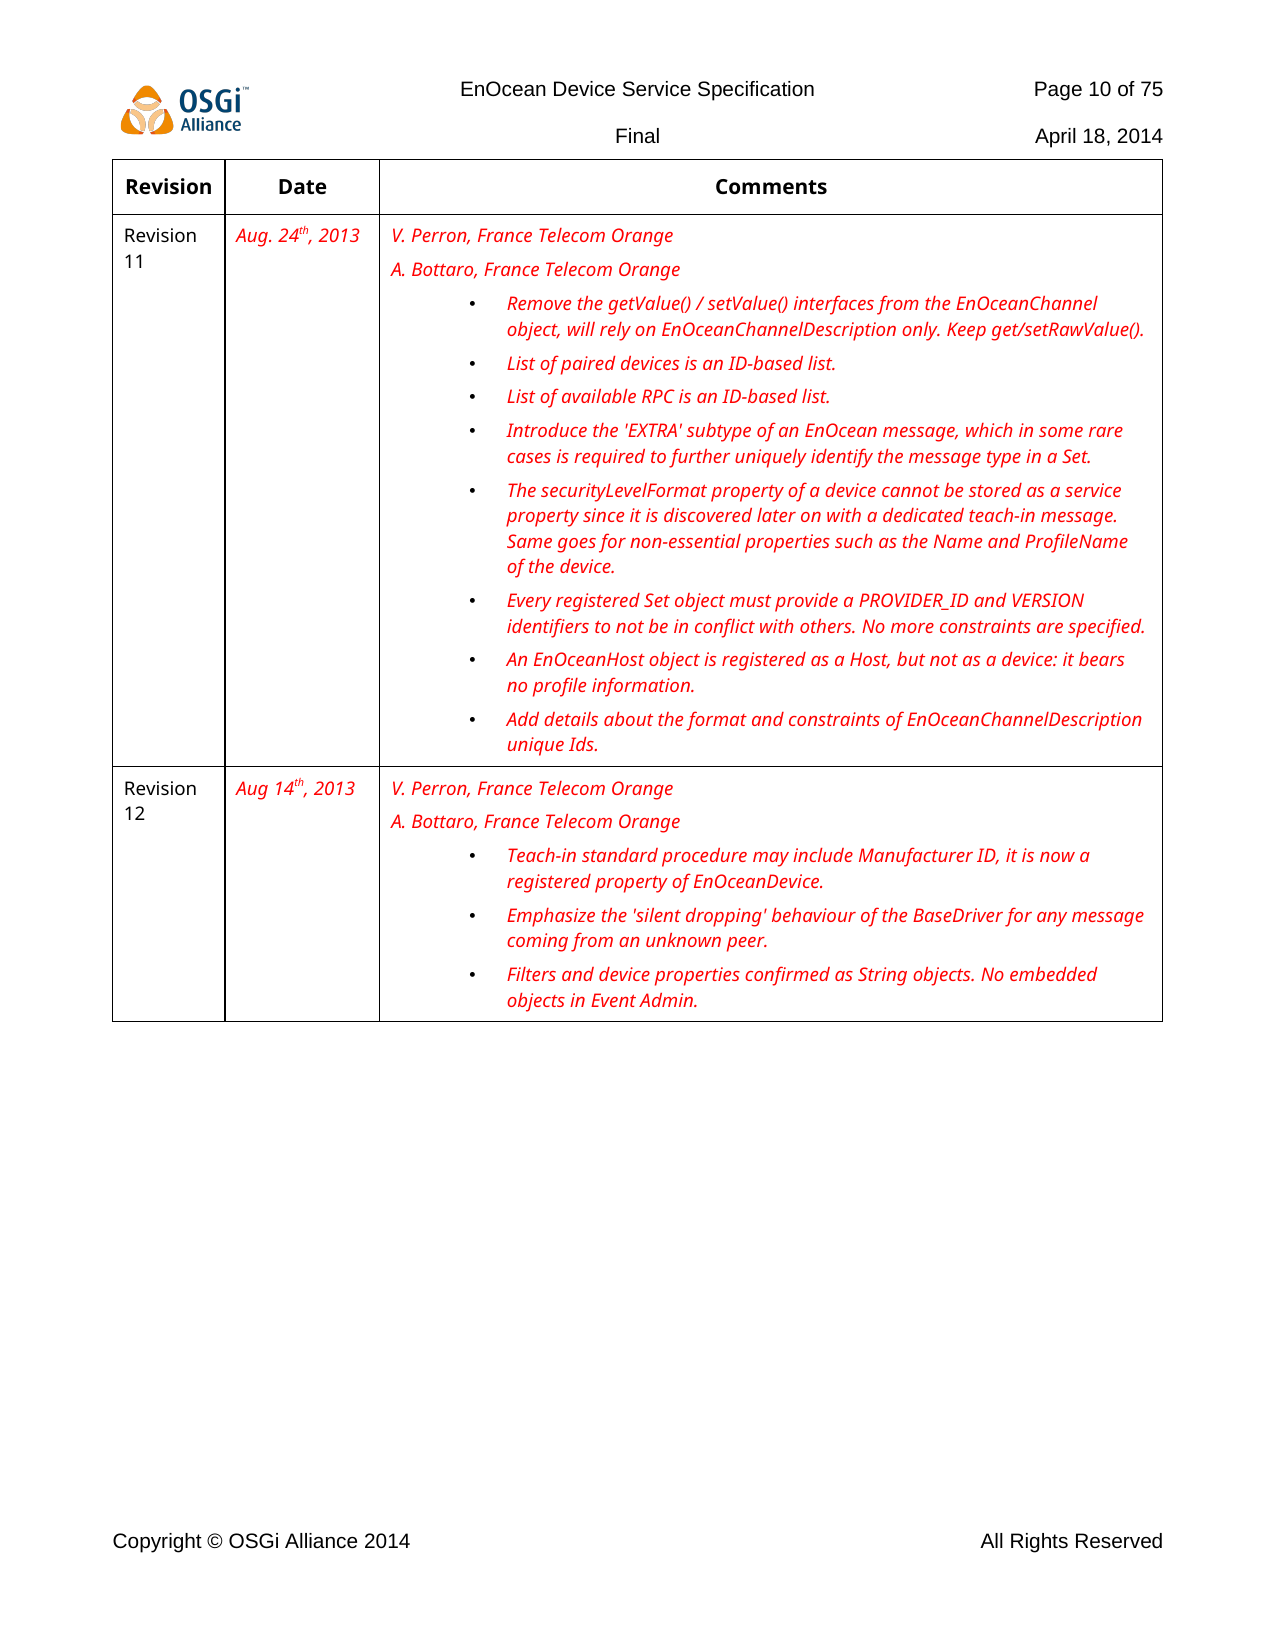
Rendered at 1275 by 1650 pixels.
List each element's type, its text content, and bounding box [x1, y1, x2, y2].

table_cell V. Perron, France Telecom Orange A. Bottaro, France Telecom Orange Teach-in standard procedure may include Manufacturer ID, it is now a registered property of EnOceanDevice. Emphasize the 'silent dropping' behaviour of the BaseDriver for any message coming from an unknown peer. Filters and device properties confirmed as String objects. No embedded objects in Event Admin. [380, 767, 1162, 1021]
table_cell Aug. 24th, 2013 [226, 215, 379, 766]
table_header Date [226, 160, 379, 213]
table_cell V. Perron, France Telecom Orange A. Bottaro, France Telecom Orange Remove the getValue() / setValue() interfaces from the EnOceanChannel object, will rely on EnOceanChannelDescription only. Keep get/setRawValue(). List of paired devices is an ID-based list. List of available RPC is an ID-based list. Introduce the 'EXTRA' subtype of an EnOcean message, which in some rare cases is required to further uniquely identify the message type in a Set. The securityLevelFormat property of a device cannot be stored as a service property since it is discovered later on with a dedicated teach-in message. Same goes for non-essential properties such as the Name and ProfileName of the device. Every registered Set object must provide a PROVIDER_ID and VERSION identifiers to not be in conflict with others. No more constraints are specified. An EnOceanHost object is registered as a Host, but not as a device: it bears no profile information. Add details about the format and constraints of EnOceanChannelDescription unique Ids. [380, 215, 1162, 766]
picture [113, 78, 257, 142]
table_cell Aug 14th, 2013 [226, 767, 379, 1021]
table_header Revision [113, 160, 224, 213]
table_header Comments [380, 160, 1162, 213]
table_cell Revision 11 [113, 215, 224, 766]
table_cell Revision 12 [113, 767, 224, 1021]
